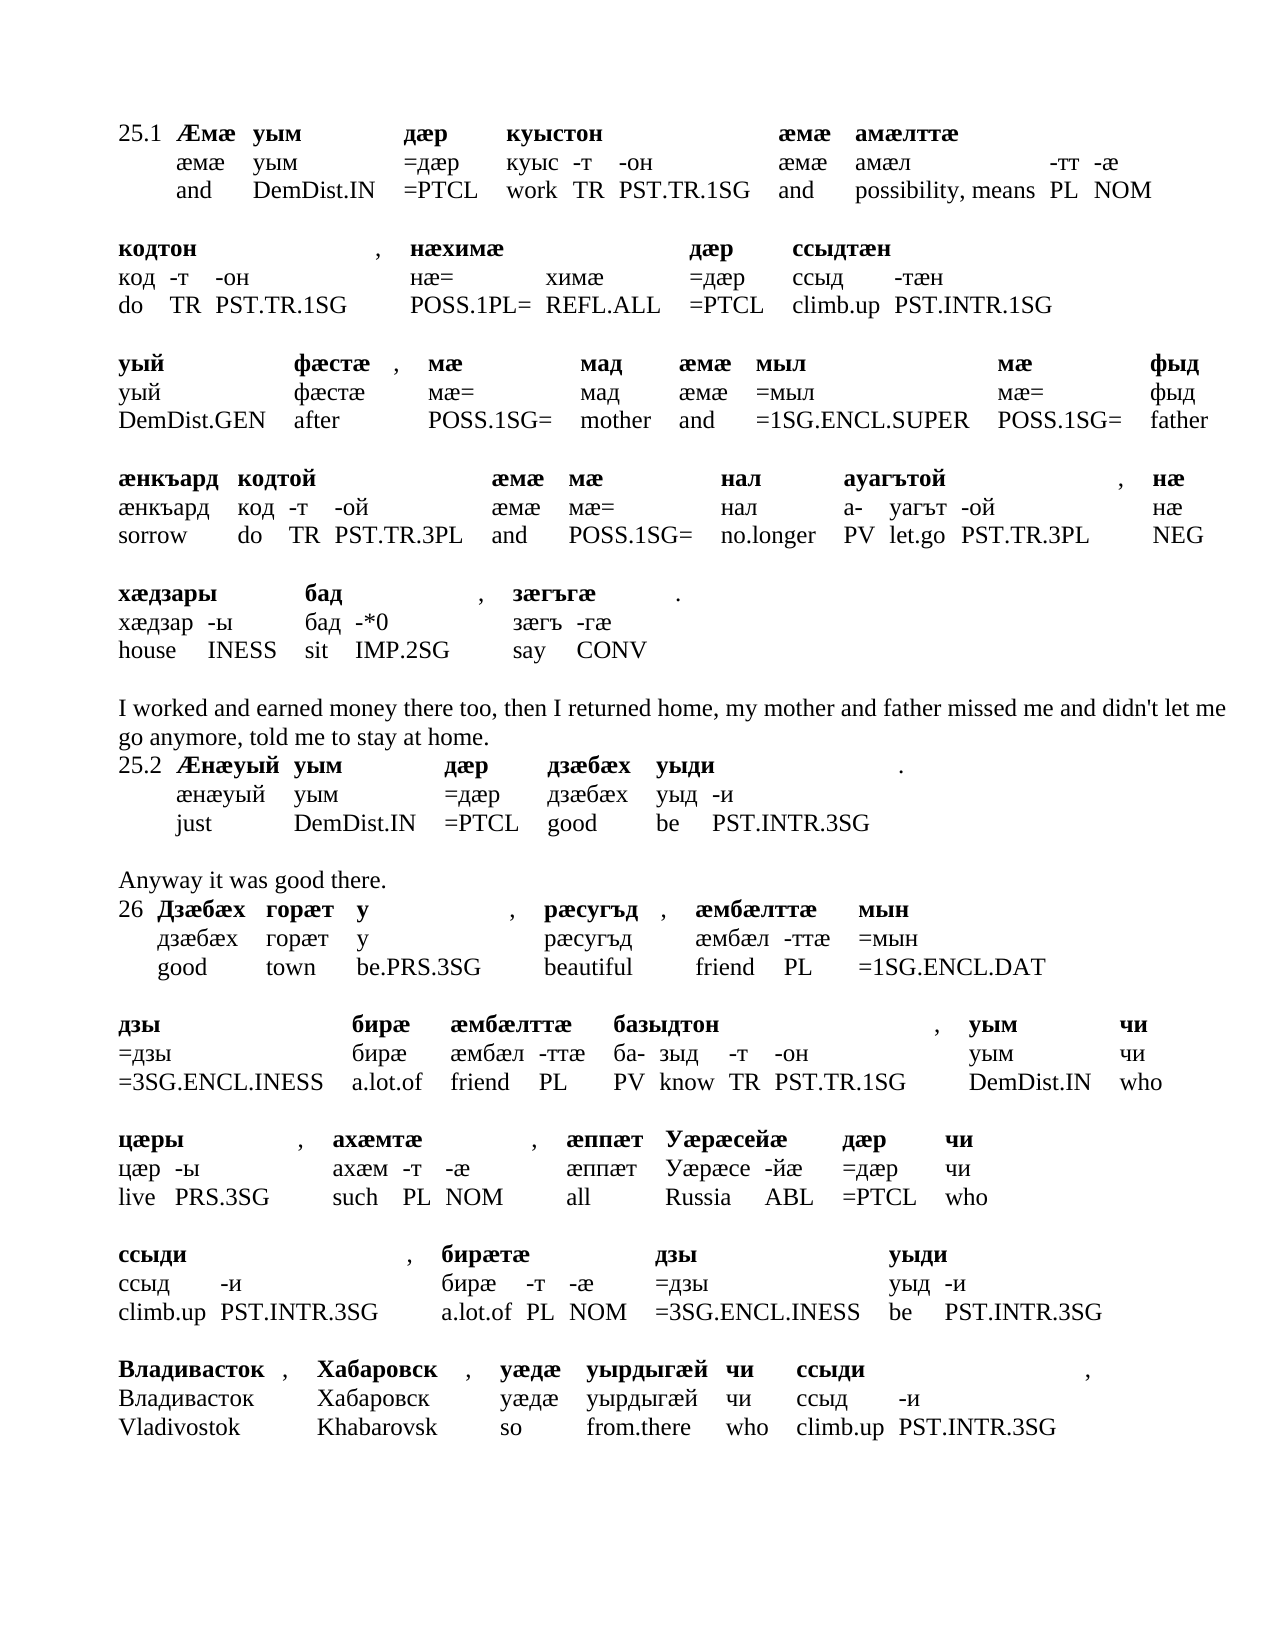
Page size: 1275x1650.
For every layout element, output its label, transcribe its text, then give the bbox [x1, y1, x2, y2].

text -ы [207, 607, 277, 636]
text . [898, 751, 919, 779]
text be [888, 1297, 931, 1326]
text NOM [445, 1182, 504, 1211]
text =PTCL [444, 808, 519, 837]
text чи [1119, 1009, 1176, 1038]
text дæр [842, 1124, 931, 1153]
text PV [843, 521, 875, 549]
text æмбæлттæ [695, 894, 844, 923]
text and [176, 176, 225, 204]
text PL [1049, 176, 1080, 204]
text дзæбæх [547, 751, 642, 779]
text хæдзары [118, 578, 291, 607]
text код [118, 262, 156, 291]
text бад [304, 607, 341, 636]
text CONV [576, 636, 647, 664]
text -он [215, 262, 347, 291]
text -он [618, 147, 751, 176]
text Дзæбæх [157, 894, 252, 923]
text код [237, 492, 275, 521]
text =3SG.ENCL.INESS [118, 1067, 324, 1096]
text -гæ [576, 607, 647, 636]
text æмæ [491, 463, 554, 492]
text чи [726, 1354, 782, 1383]
text do [237, 521, 275, 549]
text чи [1119, 1038, 1162, 1067]
text фæстæ [294, 377, 365, 406]
text REFL.ALL [545, 291, 661, 319]
text ссыдтæн [792, 233, 1066, 262]
text Уæрæсе [665, 1153, 751, 1182]
text æнкъард [118, 463, 223, 492]
text POSS.1SG= [997, 406, 1122, 434]
text зыд [659, 1038, 715, 1067]
text мæ= [997, 377, 1122, 406]
text PL [402, 1182, 431, 1211]
text DemDist.GEN [118, 406, 266, 434]
text æмæ [491, 492, 541, 521]
text у [356, 923, 481, 952]
text æмбæл [695, 923, 770, 952]
text PST.INTR.3SG [898, 1412, 1057, 1441]
text ссыд [792, 262, 880, 291]
text уым [253, 147, 376, 176]
text уым [969, 1038, 1092, 1067]
text æнкъард [118, 492, 210, 521]
text climb.up [796, 1412, 884, 1441]
text мæ= [428, 377, 552, 406]
text -т [288, 492, 321, 521]
text say [513, 636, 563, 664]
text бирæ [352, 1009, 436, 1038]
text 25.1 [118, 118, 162, 147]
text , [375, 233, 396, 262]
text =PTCL [403, 176, 478, 204]
text house [118, 636, 194, 664]
text PST.INTR.3SG [944, 1297, 1103, 1326]
text дæр [444, 751, 533, 779]
text DemDist.IN [253, 176, 376, 204]
text Russia [665, 1182, 751, 1211]
text ссыд [118, 1268, 206, 1297]
text TR [169, 291, 201, 319]
text PST.INTR.1SG [894, 291, 1053, 319]
text NOM [569, 1297, 627, 1326]
text I worked and earned money there too, then I returned home, my mother and father missed me and didn't let me go anymore, told me to stay at home. [118, 693, 1249, 751]
text , [509, 894, 530, 923]
text химæ [545, 262, 661, 291]
text NEG [1152, 521, 1204, 549]
text just [176, 808, 265, 837]
text уым [253, 118, 389, 147]
text ссыди [796, 1354, 1071, 1383]
text no.longer [721, 521, 816, 549]
text PST.INTR.3SG [220, 1297, 379, 1326]
text DemDist.IN [293, 808, 416, 837]
text -æ [1093, 147, 1152, 176]
text =дæр [689, 262, 764, 291]
text нæ [1152, 492, 1204, 521]
text уырдыгæй [586, 1383, 698, 1412]
text ABL [764, 1182, 814, 1211]
text базыдтон [613, 1009, 920, 1038]
text and [491, 521, 541, 549]
text Владивасток [118, 1354, 268, 1383]
text дæр [403, 118, 492, 147]
text TR [288, 521, 321, 549]
text work [506, 176, 559, 204]
text -т [169, 262, 201, 291]
text , [478, 578, 499, 607]
text Æмæ [176, 118, 239, 147]
text good [157, 952, 238, 981]
text after [294, 406, 365, 434]
text -и [898, 1383, 1057, 1412]
text æмæ [778, 147, 827, 176]
text зæгъ [513, 607, 563, 636]
text , [531, 1124, 552, 1153]
text кодтон [118, 233, 361, 262]
text so [500, 1412, 558, 1441]
text уым [293, 751, 430, 779]
text Хабаровск [317, 1354, 451, 1383]
text DemDist.IN [969, 1067, 1092, 1096]
text and [778, 176, 827, 204]
text мад [580, 348, 665, 377]
text -æ [569, 1268, 627, 1297]
text ссыди [118, 1239, 393, 1268]
text уырдыгæй [586, 1354, 712, 1383]
text NOM [1093, 176, 1152, 204]
text , [1118, 463, 1139, 492]
text -он [774, 1038, 906, 1067]
text уыд [888, 1268, 931, 1297]
text PST.INTR.3SG [712, 808, 870, 837]
text уым [293, 779, 416, 808]
text нæ [1152, 463, 1218, 492]
text from.there [586, 1412, 698, 1441]
text æмæ [176, 147, 225, 176]
text чи [726, 1383, 769, 1412]
text мад [580, 377, 651, 406]
text куыс [506, 147, 559, 176]
text -ттæ [538, 1038, 585, 1067]
text -т [402, 1153, 431, 1182]
text INESS [207, 636, 277, 664]
text live [118, 1182, 161, 1211]
text , [393, 348, 414, 377]
text уыди [656, 751, 884, 779]
text PRS.3SG [174, 1182, 270, 1211]
text PST.TR.1SG [618, 176, 751, 204]
text know [659, 1067, 715, 1096]
text and [679, 406, 728, 434]
text -ы [174, 1153, 270, 1182]
text POSS.1SG= [568, 521, 693, 549]
text бирæтæ [441, 1239, 641, 1268]
text æнæуый [176, 779, 265, 808]
text дзы [118, 1009, 338, 1038]
text PST.TR.1SG [774, 1067, 906, 1096]
text æппæт [566, 1124, 651, 1153]
text -æ [445, 1153, 504, 1182]
text =1SG.ENCL.SUPER [756, 406, 970, 434]
text IMP.2SG [355, 636, 450, 664]
text =дзы [655, 1268, 861, 1297]
text POSS.1PL= [410, 291, 532, 319]
text PL [783, 952, 830, 981]
text ахæм [332, 1153, 388, 1182]
text friend [450, 1067, 525, 1096]
text -и [712, 779, 870, 808]
text а- [843, 492, 875, 521]
text рæсугъд [544, 894, 647, 923]
text climb.up [118, 1297, 206, 1326]
text =дзы [118, 1038, 324, 1067]
text -ой [334, 492, 464, 521]
text friend [695, 952, 770, 981]
text climb.up [792, 291, 880, 319]
text мæ= [568, 492, 693, 521]
text father [1150, 406, 1208, 434]
text , [282, 1354, 303, 1383]
text мæ [568, 463, 707, 492]
text рæсугъд [544, 923, 633, 952]
text амæлттæ [855, 118, 1166, 147]
text горæт [266, 894, 343, 923]
text such [332, 1182, 388, 1211]
text =3SG.ENCL.INESS [655, 1297, 861, 1326]
text уагът [889, 492, 947, 521]
text бад [304, 578, 464, 607]
text -и [944, 1268, 1103, 1297]
text sit [304, 636, 341, 664]
text хæдзар [118, 607, 194, 636]
text æмбæлттæ [450, 1009, 599, 1038]
text дзæбæх [157, 923, 238, 952]
text =PTCL [842, 1182, 917, 1211]
text чи [945, 1153, 988, 1182]
text уæдæ [500, 1383, 558, 1412]
text уæдæ [500, 1354, 572, 1383]
text Уæрæсейæ [665, 1124, 828, 1153]
text POSS.1SG= [428, 406, 552, 434]
text -т [728, 1038, 761, 1067]
text , [297, 1124, 318, 1153]
text mother [580, 406, 651, 434]
text =мын [858, 923, 1046, 952]
text sorrow [118, 521, 210, 549]
text TR [573, 176, 605, 204]
text , [406, 1239, 427, 1268]
text -ой [961, 492, 1090, 521]
text ахæмтæ [332, 1124, 517, 1153]
text PST.TR.3PL [334, 521, 464, 549]
text =1SG.ENCL.DAT [858, 952, 1046, 981]
text нæ= [410, 262, 532, 291]
text -*0 [355, 607, 450, 636]
text уыди [888, 1239, 1117, 1268]
text , [660, 894, 681, 923]
text PST.TR.3PL [961, 521, 1090, 549]
text Владивасток [118, 1383, 254, 1412]
text =PTCL [689, 291, 764, 319]
text уыд [656, 779, 698, 808]
text куыстон [506, 118, 764, 147]
text 26 [118, 894, 143, 923]
text -ттæ [783, 923, 830, 952]
text possibility, means [855, 176, 1036, 204]
text Anyway it was good there. [118, 866, 1249, 894]
text у [356, 894, 495, 923]
text ауагътой [843, 463, 1104, 492]
text уый [118, 348, 280, 377]
text нал [721, 463, 829, 492]
text all [566, 1182, 637, 1211]
text æмæ [778, 118, 841, 147]
text æмæ [679, 348, 742, 377]
text PL [538, 1067, 585, 1096]
text фыд [1150, 377, 1208, 406]
text -т [573, 147, 605, 176]
text Khabarovsk [317, 1412, 437, 1441]
text ба- [613, 1038, 645, 1067]
text -и [220, 1268, 379, 1297]
text чи [945, 1124, 1002, 1153]
text who [726, 1412, 769, 1441]
text =мыл [756, 377, 970, 406]
text фæстæ [294, 348, 379, 377]
text PST.TR.1SG [215, 291, 347, 319]
text фыд [1150, 348, 1222, 377]
text дæр [689, 233, 778, 262]
text =дæр [842, 1153, 917, 1182]
text мын [858, 894, 1060, 923]
text зæгъгæ [513, 578, 661, 607]
text уым [969, 1009, 1106, 1038]
text do [118, 291, 156, 319]
text æппæт [566, 1153, 637, 1182]
text мыл [756, 348, 984, 377]
text -йæ [764, 1153, 814, 1182]
text мæ [428, 348, 566, 377]
text амæл [855, 147, 1036, 176]
text PV [613, 1067, 645, 1096]
text , [1084, 1354, 1106, 1383]
text =дæр [444, 779, 519, 808]
text нæхимæ [410, 233, 675, 262]
text town [266, 952, 329, 981]
text дзæбæх [547, 779, 628, 808]
text Vladivostok [118, 1412, 254, 1441]
text be.PRS.3SG [356, 952, 481, 981]
text let.go [889, 521, 947, 549]
text æмбæл [450, 1038, 525, 1067]
text Хабаровск [317, 1383, 437, 1412]
text бирæ [352, 1038, 423, 1067]
text æмæ [679, 377, 728, 406]
text Æнæуый [176, 751, 280, 779]
text a.lot.of [441, 1297, 512, 1326]
text нал [721, 492, 816, 521]
text -т [526, 1268, 555, 1297]
text 25.2 [118, 751, 162, 779]
text who [945, 1182, 988, 1211]
text бирæ [441, 1268, 512, 1297]
text be [656, 808, 698, 837]
text уый [118, 377, 266, 406]
text . [675, 578, 696, 607]
text кодтой [237, 463, 478, 492]
text a.lot.of [352, 1067, 423, 1096]
text ссыд [796, 1383, 884, 1412]
text , [934, 1009, 955, 1038]
text -тæн [894, 262, 1053, 291]
text цæр [118, 1153, 161, 1182]
text , [465, 1354, 486, 1383]
text дзы [655, 1239, 875, 1268]
text good [547, 808, 628, 837]
text beautiful [544, 952, 633, 981]
text цæры [118, 1124, 284, 1153]
text who [1119, 1067, 1162, 1096]
text горæт [266, 923, 329, 952]
text =дæр [403, 147, 478, 176]
text PL [526, 1297, 555, 1326]
text TR [728, 1067, 761, 1096]
text -тт [1049, 147, 1080, 176]
text мæ [997, 348, 1136, 377]
